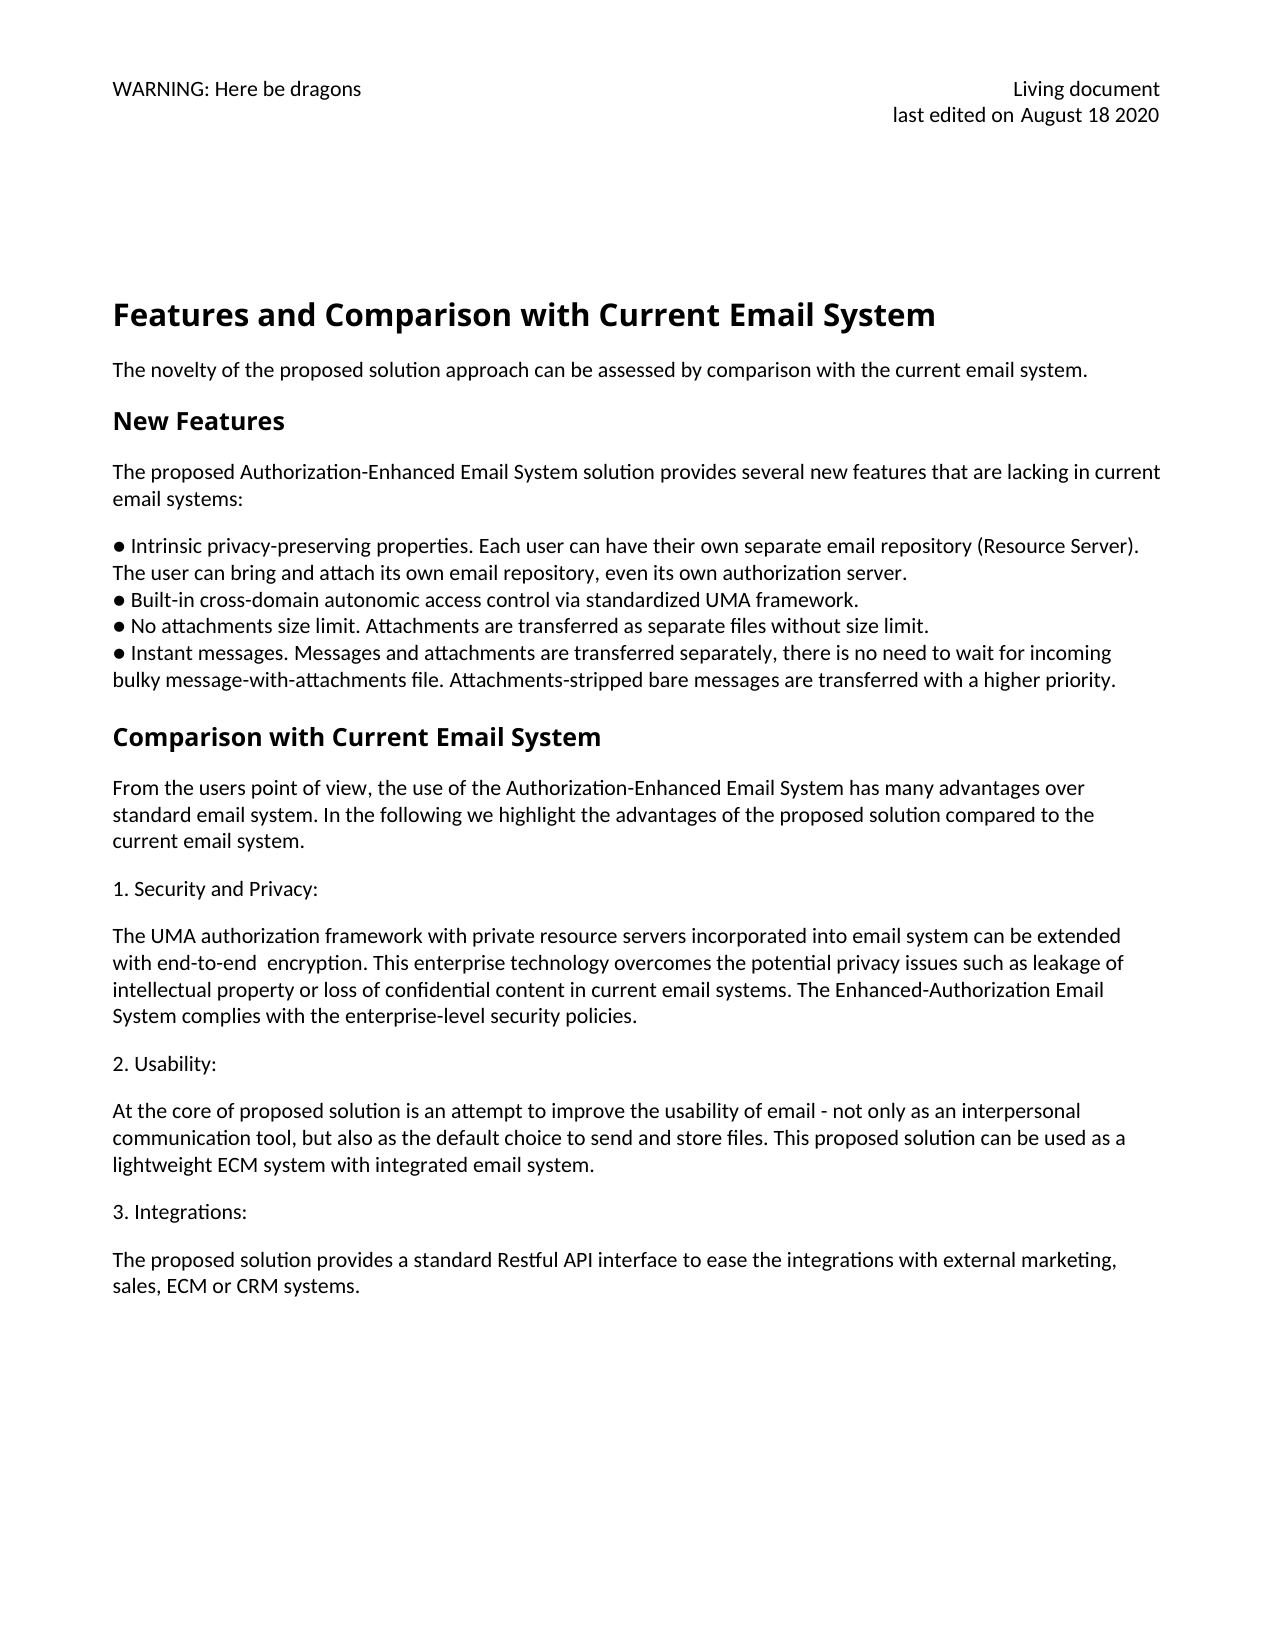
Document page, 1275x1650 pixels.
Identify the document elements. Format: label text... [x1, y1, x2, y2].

text New Features [112, 403, 1162, 437]
text The UMA authorization framework with private resource servers incorporated into email system can be extended with end-to-end encryption. This enterprise technology overcomes the potential privacy issues such as leakage of intellectual property or loss of confidential content in current email systems. The Enhanced-Authorization Email System complies with the enterprise-level security policies. [112, 922, 1162, 1029]
text The proposed solution provides a standard Restful API interface to ease the integrations with external marketing, sales, ECM or CRM systems. [112, 1246, 1162, 1299]
text From the users point of view, the use of the Authorization-Enhanced Email System has many advantages over standard email system. In the following we highlight the advantages of the proposed solution compared to the current email system. [112, 774, 1162, 854]
text ● Intrinsic privacy-preserving properties. Each user can have their own separate email repository (Resource Server). The user can bring and attach its own email repository, even its own authorization server. [112, 532, 1162, 586]
text At the core of proposed solution is an attempt to improve the usability of email - not only as an interpersonal communication tool, but also as the default choice to send and store files. This proposed solution can be used as a lightweight ECM system with integrated email system. [112, 1097, 1162, 1177]
text ● No attachments size limit. Attachments are transferred as separate files without size limit. [112, 612, 1162, 639]
text ● Instant messages. Messages and attachments are transferred separately, there is no need to wait for incoming bulky message-with-attachments file. Attachments-stripped bare messages are transferred with a higher priority. [112, 639, 1162, 692]
text The proposed Authorization-Enhanced Email System solution provides several new features that are lacking in current email systems: [112, 458, 1162, 512]
text 3. Integrations: [112, 1198, 1162, 1225]
text Features and Comparison with Current Email System [112, 292, 1162, 335]
text ● Built-in cross-domain autonomic access control via standardized UMA framework. [112, 586, 1162, 612]
text 2. Usability: [112, 1050, 1162, 1077]
text 1. Security and Privacy: [112, 875, 1162, 902]
text The novelty of the proposed solution approach can be assessed by comparison with the current email system. [112, 356, 1162, 383]
text Comparison with Current Email System [112, 719, 1162, 753]
